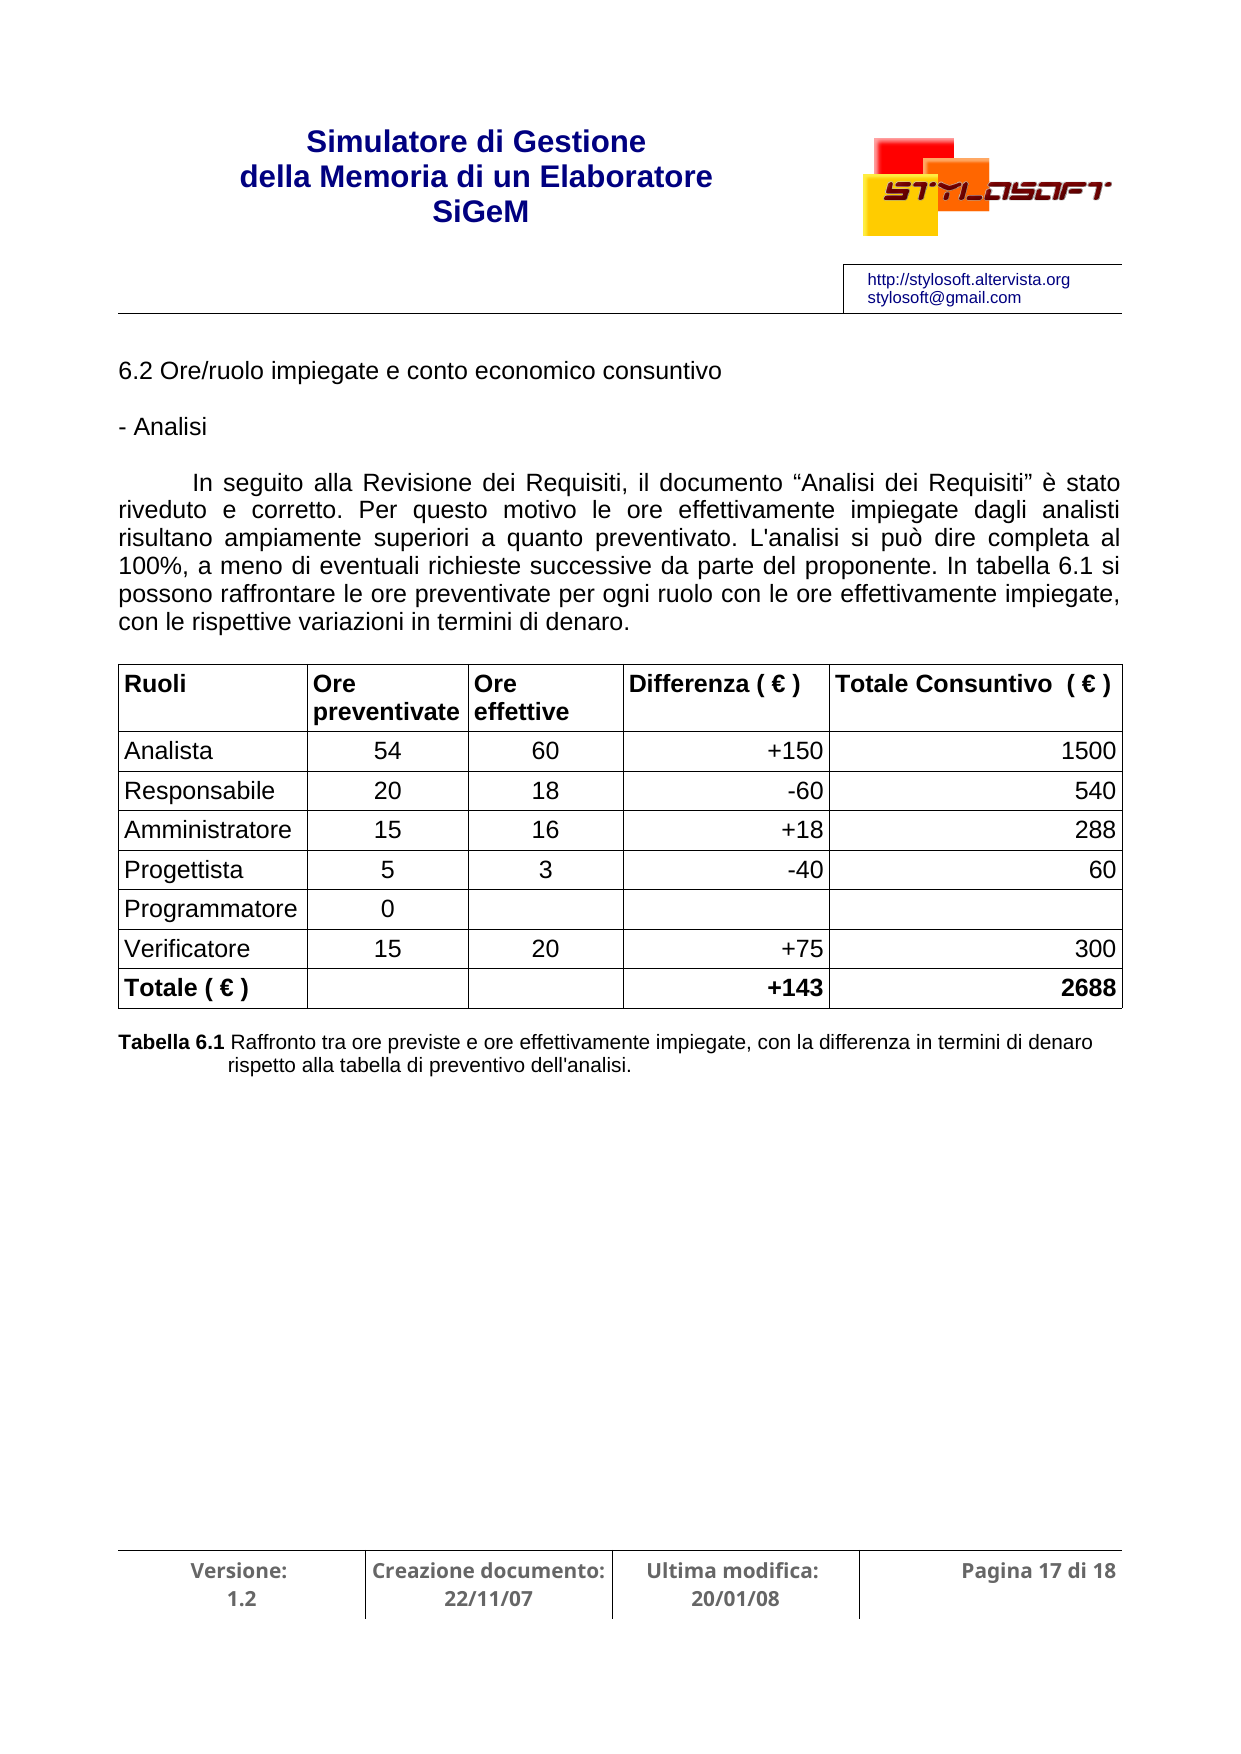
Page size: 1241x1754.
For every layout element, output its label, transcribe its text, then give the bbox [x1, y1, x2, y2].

table_header Ore effettive [469, 665, 623, 731]
table_cell Progettista [119, 851, 307, 889]
table_cell Programmatore [119, 890, 307, 928]
table_cell 300 [830, 930, 1122, 968]
table_cell Verificatore [119, 930, 307, 968]
table_cell 15 [308, 930, 468, 968]
table_cell 20 [469, 930, 623, 968]
text - Analisi [118, 412, 1122, 440]
table_cell 2688 [830, 969, 1122, 1007]
text In seguito alla Revisione dei Requisiti, il documento “Analisi dei Requisiti” è stato riveduto e corretto. Per questo motivo le ore effettivamente impiegate dagli analisti risultano ampiamente superiori a quanto preventivato. L'analisi si può dire completa al 100%, a meno di eventuali richieste successive da parte del proponente. In tabella 6.1 si possono raffrontare le ore preventivate per ogni ruolo con le ore effettivamente impiegate, con le rispettive variazioni in termini di denaro. [118, 468, 1122, 636]
table_cell 3 [469, 851, 623, 889]
table_cell Amministratore [119, 811, 307, 849]
table_header Totale Consuntivo ( € ) [830, 665, 1122, 731]
table_cell -60 [624, 772, 829, 810]
table_cell [830, 890, 1122, 928]
table_cell 18 [469, 772, 623, 810]
table_cell -40 [624, 851, 829, 889]
table_cell +75 [624, 930, 829, 968]
table_cell 60 [469, 732, 623, 771]
table_cell [469, 890, 623, 928]
table_header Ruoli [119, 665, 307, 731]
picture [848, 123, 1117, 247]
table_cell [624, 890, 829, 928]
table_cell Analista [119, 732, 307, 771]
table_header Ore preventivate [308, 665, 468, 731]
table_cell Responsabile [119, 772, 307, 810]
text rispetto alla tabella di preventivo dell'analisi. [118, 1054, 1122, 1077]
table_cell 0 [308, 890, 468, 928]
text Tabella 6.1 Raffronto tra ore previste e ore effettivamente impiegate, con la differenza in termini di denaro [118, 1031, 1122, 1054]
table_cell 15 [308, 811, 468, 849]
table_cell 60 [830, 851, 1122, 889]
table_cell 54 [308, 732, 468, 771]
table_cell 1500 [830, 732, 1122, 771]
table_cell [308, 969, 468, 1007]
table_cell 16 [469, 811, 623, 849]
table_cell +18 [624, 811, 829, 849]
table_header Differenza ( € ) [624, 665, 829, 731]
table_cell Totale ( € ) [119, 969, 307, 1007]
table_cell 288 [830, 811, 1122, 849]
text 6.2 Ore/ruolo impiegate e conto economico consuntivo [118, 357, 1122, 384]
table_cell +150 [624, 732, 829, 771]
table_cell 5 [308, 851, 468, 889]
table_cell [469, 969, 623, 1007]
table_cell +143 [624, 969, 829, 1007]
table_cell 20 [308, 772, 468, 810]
table_cell 540 [830, 772, 1122, 810]
